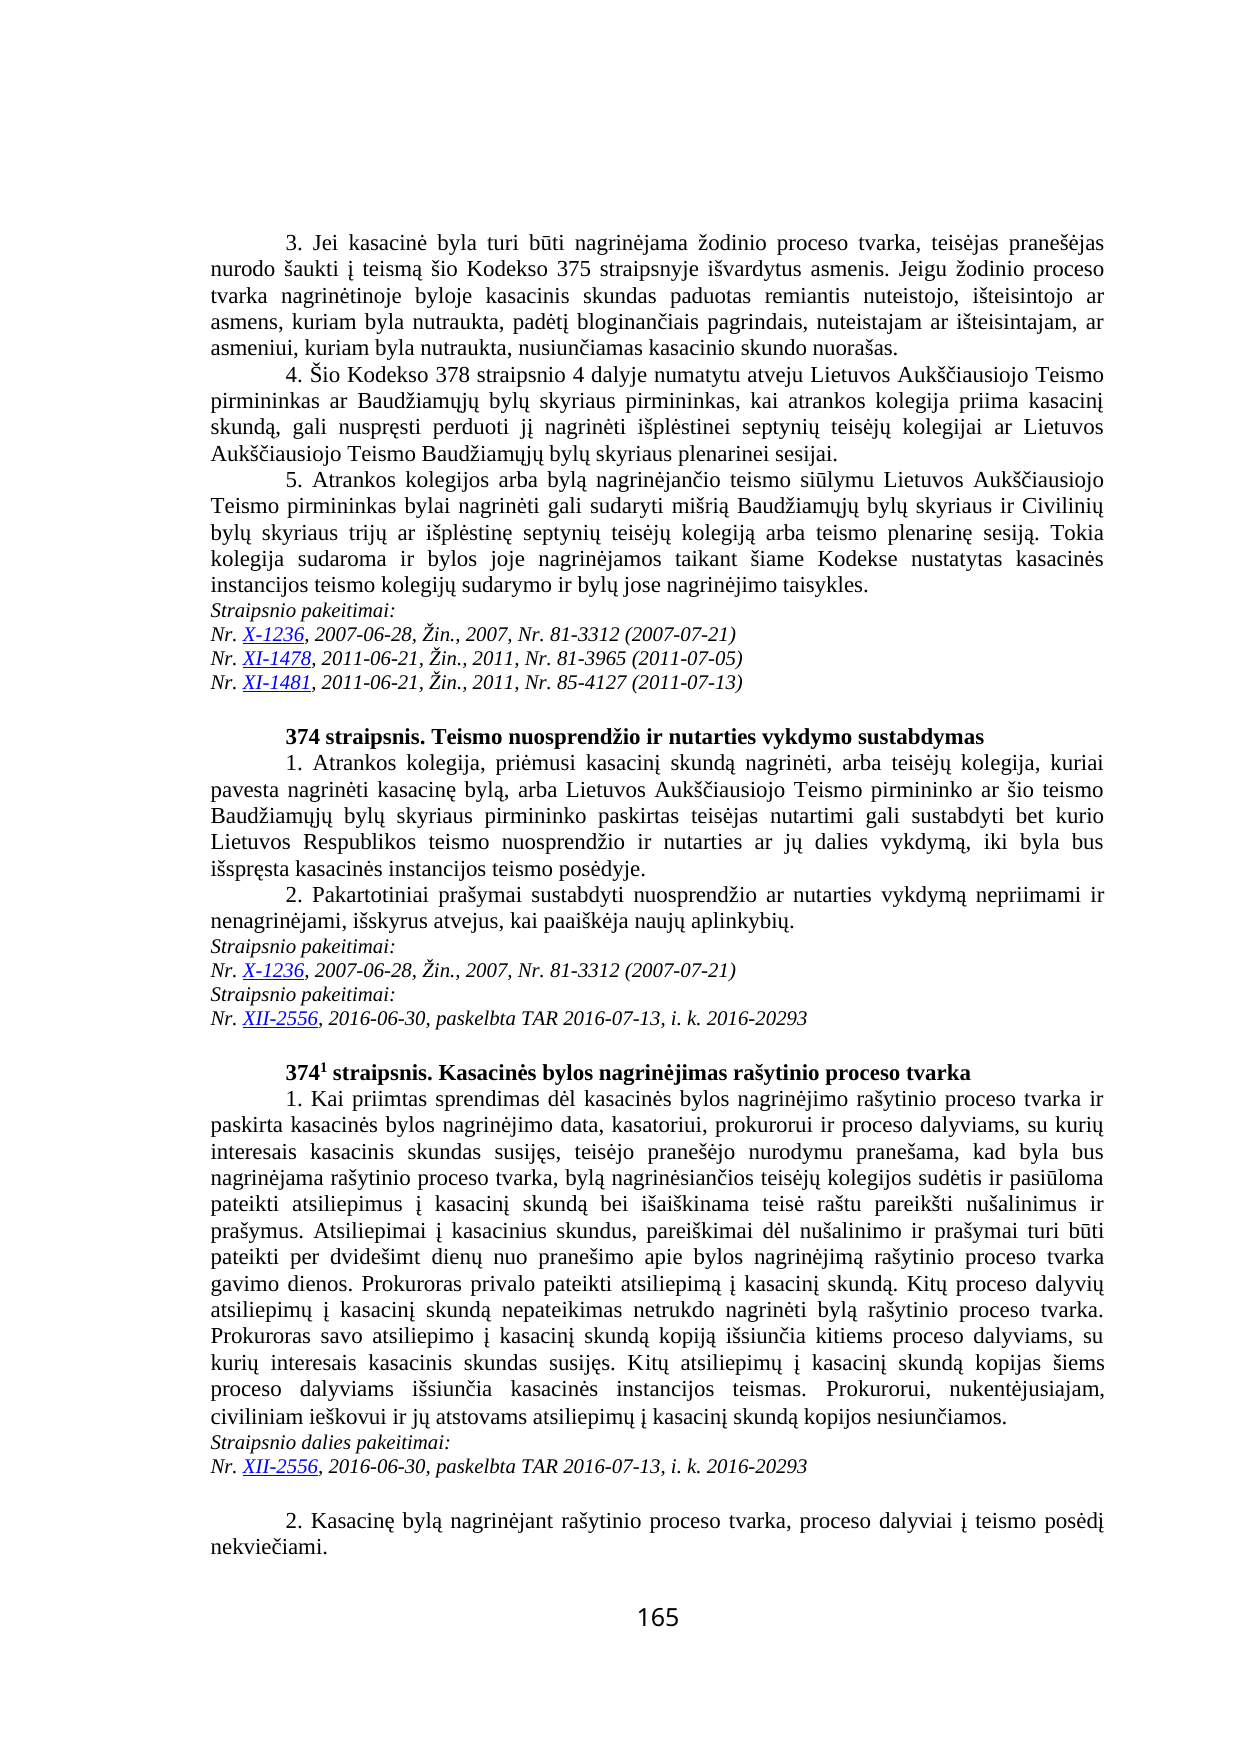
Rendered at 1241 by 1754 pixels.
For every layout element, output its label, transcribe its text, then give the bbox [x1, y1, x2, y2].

text 1. Kai priimtas sprendimas dėl kasacinės bylos nagrinėjimo rašytinio proceso tvarka ir paskirta kasacinės bylos nagrinėjimo data, kasatoriui, prokurorui ir proceso dalyviams, su kurių interesais kasacinis skundas susijęs, teisėjo pranešėjo nurodymu pranešama, kad byla bus nagrinėjama rašytinio proceso tvarka, bylą nagrinėsiančios teisėjų kolegijos sudėtis ir pasiūloma pateikti atsiliepimus į kasacinį skundą bei išaiškinama teisė raštu pareikšti nušalinimus ir prašymus. Atsiliepimai į kasacinius skundus, pareiškimai dėl nušalinimo ir prašymai turi būti pateikti per dvidešimt dienų nuo pranešimo apie bylos nagrinėjimą rašytinio proceso tvarka gavimo dienos. Prokuroras privalo pateikti atsiliepimą į kasacinį skundą. Kitų proceso dalyvių atsiliepimų į kasacinį skundą nepateikimas netrukdo nagrinėti bylą rašytinio proceso tvarka. Prokuroras savo atsiliepimo į kasacinį skundą kopiją išsiunčia kitiems proceso dalyviams, su kurių interesais kasacinis skundas susijęs. Kitų atsiliepimų į kasacinį skundą kopijas šiems proceso dalyviams išsiunčia kasacinės instancijos teismas. Prokurorui, nukentėjusiajam, civiliniam ieškovui ir jų atstovams atsiliepimų į kasacinį skundą kopijos nesiunčiamos. [210, 1085, 1105, 1430]
text 374 straipsnis. Teismo nuosprendžio ir nutarties vykdymo sustabdymas [210, 723, 1105, 749]
text Nr. XII-2556, 2016-06-30, paskelbta TAR 2016-07-13, i. k. 2016-20293 [210, 1454, 1105, 1478]
text Nr. X-1236, 2007-06-28, Žin., 2007, Nr. 81-3312 (2007-07-21) [210, 622, 1105, 646]
text 2. Pakartotiniai prašymai sustabdyti nuosprendžio ar nutarties vykdymą nepriimami ir nenagrinėjami, išskyrus atvejus, kai paaiškėja naujų aplinkybių. [210, 881, 1105, 934]
text 3. Jei kasacinė byla turi būti nagrinėjama žodinio proceso tvarka, teisėjas pranešėjas nurodo šaukti į teismą šio Kodekso 375 straipsnyje išvardytus asmenis. Jeigu žodinio proceso tvarka nagrinėtinoje byloje kasacinis skundas paduotas remiantis nuteistojo, išteisintojo ar asmens, kuriam byla nutraukta, padėtį bloginančiais pagrindais, nuteistajam ar išteisintajam, ar asmeniui, kuriam byla nutraukta, nusiunčiamas kasacinio skundo nuorašas. [210, 229, 1105, 361]
text 5. Atrankos kolegijos arba bylą nagrinėjančio teismo siūlymu Lietuvos Aukščiausiojo Teismo pirmininkas bylai nagrinėti gali sudaryti mišrią Baudžiamųjų bylų skyriaus ir Civilinių bylų skyriaus trijų ar išplėstinę septynių teisėjų kolegiją arba teismo plenarinę sesiją. Tokia kolegija sudaroma ir bylos joje nagrinėjamos taikant šiame Kodekse nustatytas kasacinės instancijos teismo kolegijų sudarymo ir bylų jose nagrinėjimo taisykles. [210, 466, 1105, 598]
text 3741 straipsnis. Kasacinės bylos nagrinėjimas rašytinio proceso tvarka [210, 1059, 1105, 1085]
text Straipsnio pakeitimai: [210, 598, 1105, 622]
text Straipsnio pakeitimai: [210, 934, 1105, 958]
text Nr. XI-1481, 2011-06-21, Žin., 2011, Nr. 85-4127 (2011-07-13) [210, 670, 1105, 694]
text Nr. X-1236, 2007-06-28, Žin., 2007, Nr. 81-3312 (2007-07-21) [210, 958, 1105, 982]
text 1. Atrankos kolegija, priėmusi kasacinį skundą nagrinėti, arba teisėjų kolegija, kuriai pavesta nagrinėti kasacinę bylą, arba Lietuvos Aukščiausiojo Teismo pirmininko ar šio teismo Baudžiamųjų bylų skyriaus pirmininko paskirtas teisėjas nutartimi gali sustabdyti bet kurio Lietuvos Respublikos teismo nuosprendžio ir nutarties ar jų dalies vykdymą, iki byla bus išspręsta kasacinės instancijos teismo posėdyje. [210, 749, 1105, 881]
text Straipsnio dalies pakeitimai: [210, 1430, 1105, 1454]
text Straipsnio pakeitimai: [210, 982, 1105, 1006]
text 4. Šio Kodekso 378 straipsnio 4 dalyje numatytu atveju Lietuvos Aukščiausiojo Teismo pirmininkas ar Baudžiamųjų bylų skyriaus pirmininkas, kai atrankos kolegija priima kasacinį skundą, gali nuspręsti perduoti jį nagrinėti išplėstinei septynių teisėjų kolegijai ar Lietuvos Aukščiausiojo Teismo Baudžiamųjų bylų skyriaus plenarinei sesijai. [210, 361, 1105, 466]
text Nr. XI-1478, 2011-06-21, Žin., 2011, Nr. 81-3965 (2011-07-05) [210, 646, 1105, 670]
text Nr. XII-2556, 2016-06-30, paskelbta TAR 2016-07-13, i. k. 2016-20293 [210, 1006, 1105, 1030]
text 2. Kasacinę bylą nagrinėjant rašytinio proceso tvarka, proceso dalyviai į teismo posėdį nekviečiami. [210, 1507, 1105, 1560]
